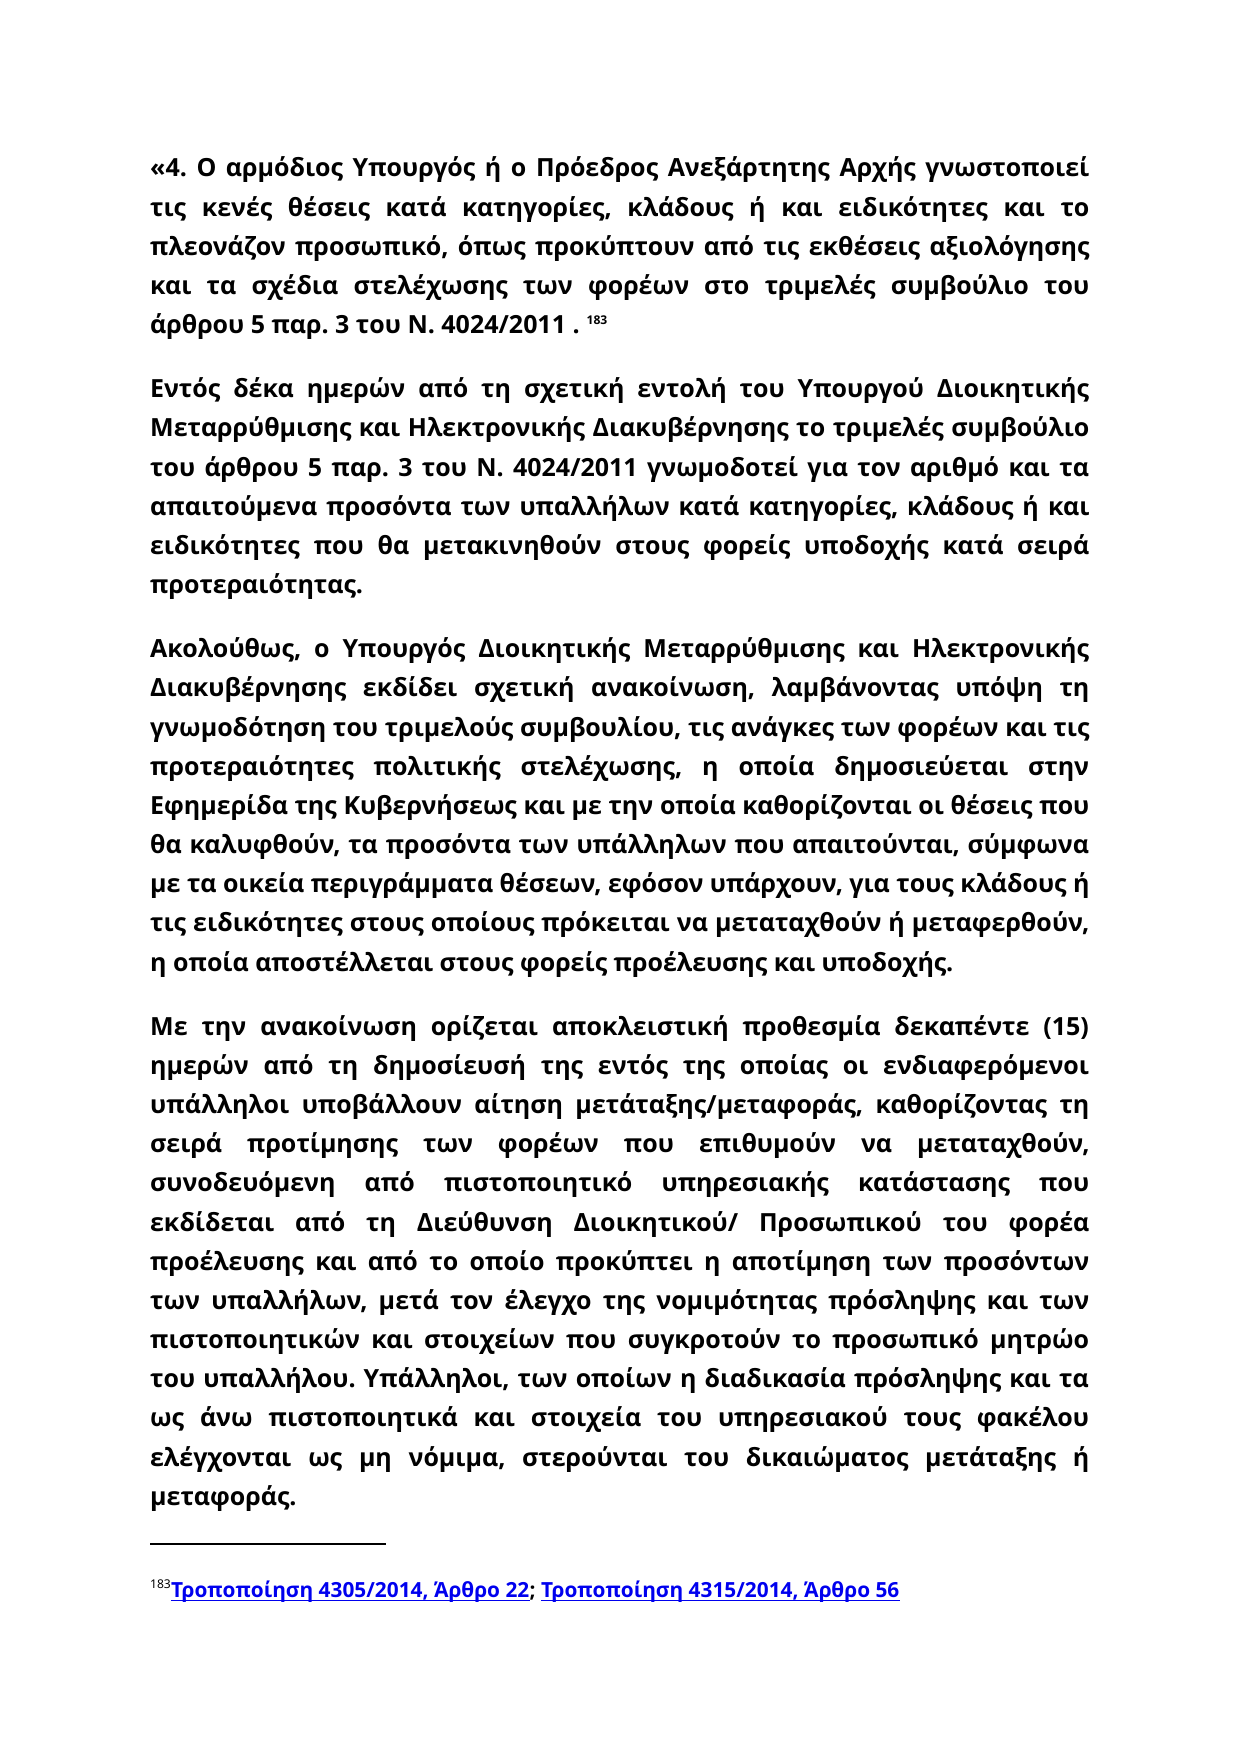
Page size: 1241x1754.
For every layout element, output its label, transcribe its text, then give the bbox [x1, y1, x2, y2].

text Εντός δέκα ημερών από τη σχετική εντολή του Υπουργού Διοικητικής Μεταρρύθμισης και Ηλεκτρονικής Διακυβέρνησης το τριμελές συμβούλιο του άρθρου 5 παρ. 3 του Ν. 4024/2011 γνωμοδοτεί για τον αριθμό και τα απαιτούμενα προσόντα των υπαλλήλων κατά κατηγορίες, κλάδους ή και ειδικότητες που θα μετακινηθούν στους φορείς υποδοχής κατά σειρά προτεραιότητας. [150, 371, 1090, 601]
text Τροποποίηση 4305/2014, Άρθρο 22; Τροποποίηση 4315/2014, Άρθρο 56 [150, 1576, 1090, 1604]
text Με την ανακοίνωση ορίζεται αποκλειστική προθεσμία δεκαπέντε (15) ημερών από τη δημοσίευσή της εντός της οποίας οι ενδιαφερόμενοι υπάλληλοι υποβάλλουν αίτηση μετάταξης/μεταφοράς, καθορίζοντας τη σειρά προτίμησης των φορέων που επιθυμούν να μεταταχθούν, συνοδευόμενη από πιστοποιητικό υπηρεσιακής κατάστασης που εκδίδεται από τη Διεύθυνση Διοικητικού/ Προσωπικού του φορέα προέλευσης και από το οποίο προκύπτει η αποτίμηση των προσόντων των υπαλλήλων, μετά τον έλεγχο της νομιμότητας πρόσληψης και των πιστοποιητικών και στοιχείων που συγκροτούν το προσωπικό μητρώο του υπαλλήλου. Υπάλληλοι, των οποίων η διαδικασία πρόσληψης και τα ως άνω πιστοποιητικά και στοιχεία του υπηρεσιακού τους φακέλου ελέγχονται ως μη νόμιμα, στερούνται του δικαιώματος μετάταξης ή μεταφοράς. [150, 1008, 1090, 1512]
text «4. Ο αρμόδιος Υπουργός ή ο Πρόεδρος Ανεξάρτητης Αρχής γνωστοποιεί τις κενές θέσεις κατά κατηγορίες, κλάδους ή και ειδικότητες και το πλεονάζον προσωπικό, όπως προκύπτουν από τις εκθέσεις αξιολόγησης και τα σχέδια στελέχωσης των φορέων στο τριμελές συμβούλιο του άρθρου 5 παρ. 3 του Ν. 4024/2011 . [150, 150, 1090, 341]
text Ακολούθως, ο Υπουργός Διοικητικής Μεταρρύθμισης και Ηλεκτρονικής Διακυβέρνησης εκδίδει σχετική ανακοίνωση, λαμβάνοντας υπόψη τη γνωμοδότηση του τριμελούς συμβουλίου, τις ανάγκες των φορέων και τις προτεραιότητες πολιτικής στελέχωσης, η οποία δημοσιεύεται στην Εφημερίδα της Κυβερνήσεως και με την οποία καθορίζονται οι θέσεις που θα καλυφθούν, τα προσόντα των υπάλληλων που απαιτούνται, σύμφωνα με τα οικεία περιγράμματα θέσεων, εφόσον υπάρχουν, για τους κλάδους ή τις ειδικότητες στους οποίους πρόκειται να μεταταχθούν ή μεταφερθούν, η οποία αποστέλλεται στους φορείς προέλευσης και υποδοχής. [150, 631, 1090, 978]
